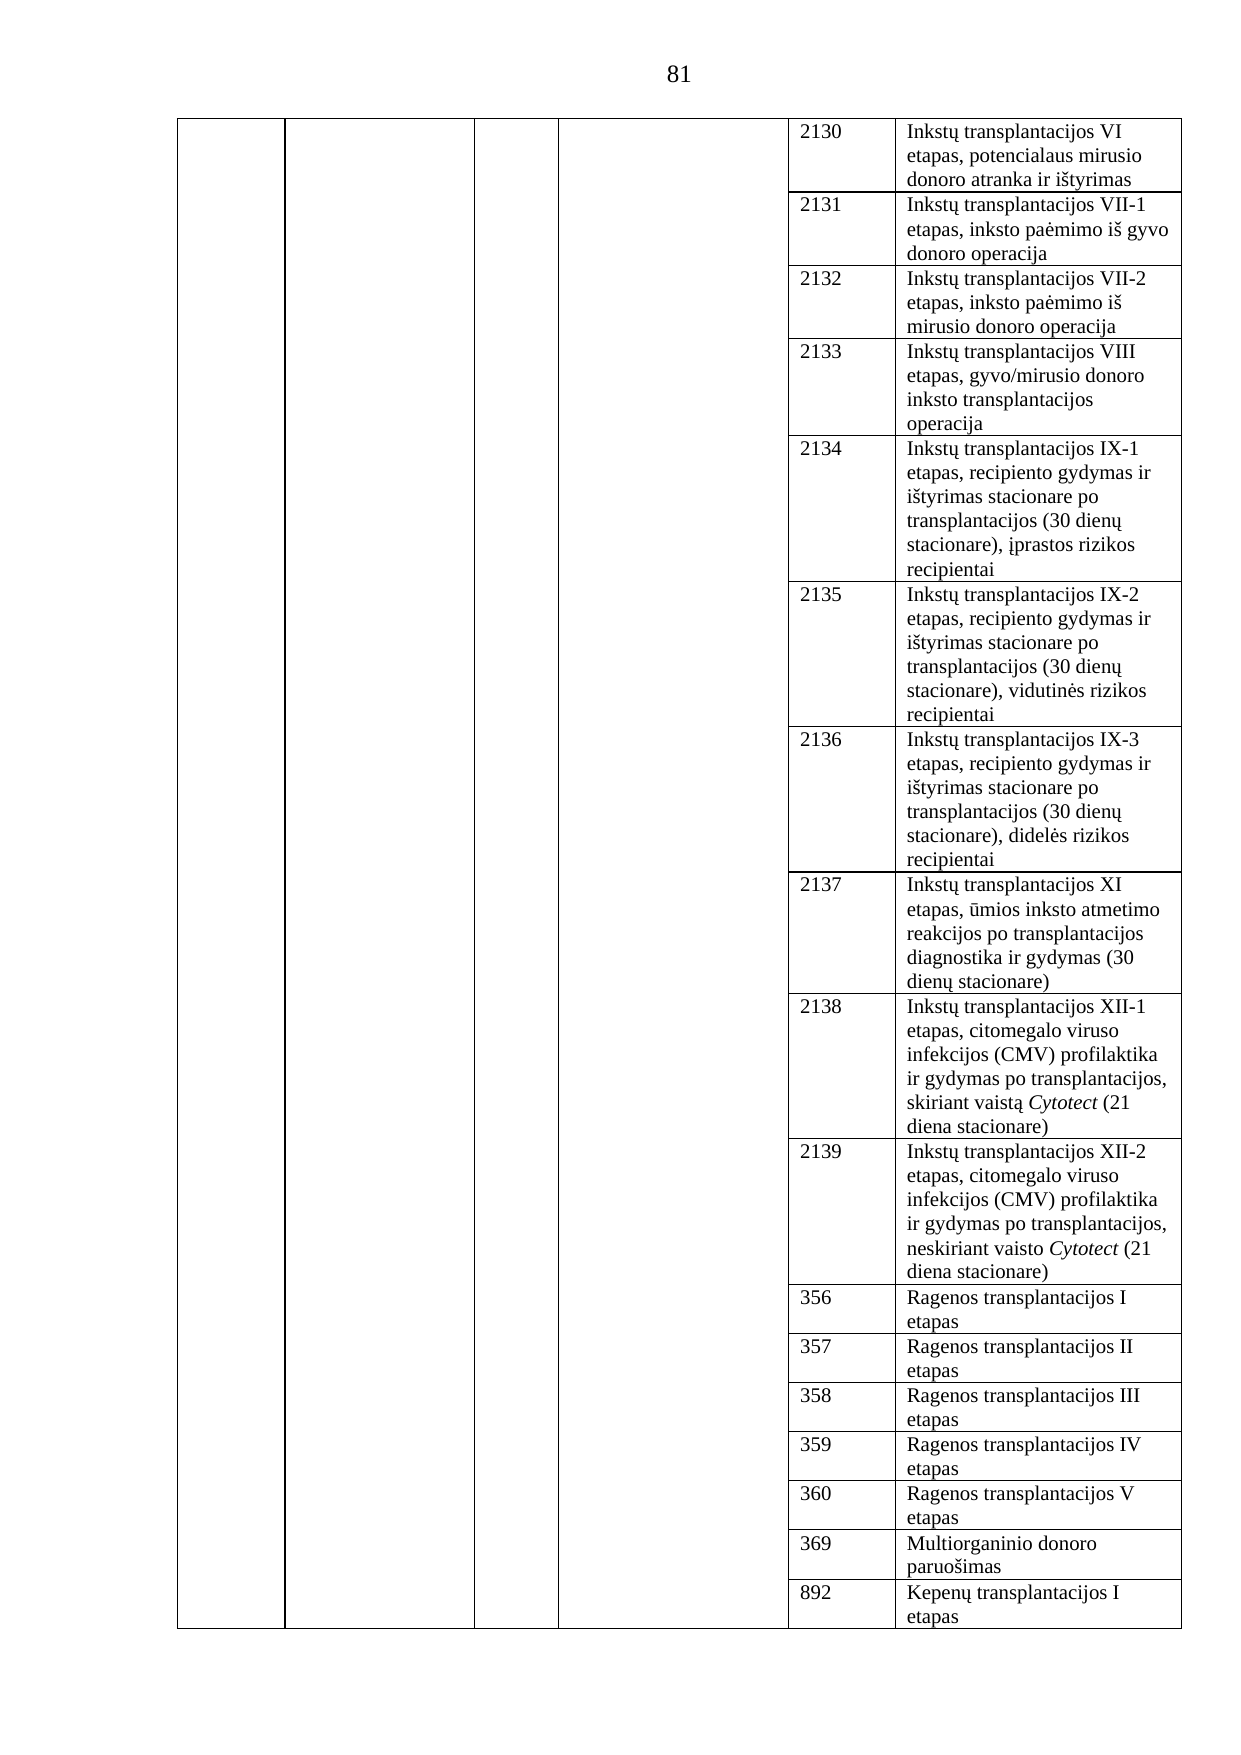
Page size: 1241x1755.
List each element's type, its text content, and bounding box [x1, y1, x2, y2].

table_cell Kepenų transplantacijos I etapas [896, 1580, 1181, 1628]
table_cell Inkstų transplantacijos VII-2 etapas, inksto paėmimo iš mirusio donoro operacija [896, 266, 1181, 338]
table_cell Inkstų transplantacijos VI etapas, potencialaus mirusio donoro atranka ir ištyrimas [896, 119, 1181, 191]
table_cell 2131 [789, 193, 895, 264]
table_cell 2136 [789, 727, 895, 871]
table_cell 2138 [789, 994, 895, 1138]
table_cell Ragenos transplantacijos IV etapas [896, 1432, 1181, 1480]
table_cell 359 [789, 1432, 895, 1480]
table_cell 2132 [789, 266, 895, 338]
table_cell [286, 119, 474, 1628]
table_cell 358 [789, 1383, 895, 1431]
table_cell [178, 119, 284, 1628]
table_cell Ragenos transplantacijos III etapas [896, 1383, 1181, 1431]
table_cell 2133 [789, 339, 895, 435]
table_cell Inkstų transplantacijos XI etapas, ūmios inksto atmetimo reakcijos po transplantacijos diagnostika ir gydymas (30 dienų stacionare) [896, 873, 1181, 993]
table_cell 2137 [789, 873, 895, 993]
table_cell Inkstų transplantacijos IX-1 etapas, recipiento gydymas ir ištyrimas stacionare po transplantacijos (30 dienų stacionare), įprastos rizikos recipientai [896, 436, 1181, 581]
table_cell 2135 [789, 582, 895, 726]
table_cell [559, 119, 788, 1628]
table_cell 892 [789, 1580, 895, 1628]
table_cell Ragenos transplantacijos I etapas [896, 1285, 1181, 1333]
table_cell Multiorganinio donoro paruošimas [896, 1530, 1181, 1578]
table_cell 356 [789, 1285, 895, 1333]
table_cell 369 [789, 1530, 895, 1578]
table_cell Inkstų transplantacijos IX-2 etapas, recipiento gydymas ir ištyrimas stacionare po transplantacijos (30 dienų stacionare), vidutinės rizikos recipientai [896, 582, 1181, 726]
table_cell 2130 [789, 119, 895, 191]
table_cell Ragenos transplantacijos V etapas [896, 1481, 1181, 1529]
table_cell Inkstų transplantacijos XII-2 etapas, citomegalo viruso infekcijos (CMV) profilaktika ir gydymas po transplantacijos, neskiriant vaisto Cytotect (21 diena stacionare) [896, 1139, 1181, 1283]
table_cell 360 [789, 1481, 895, 1529]
table_cell 2139 [789, 1139, 895, 1283]
table_cell Inkstų transplantacijos VII-1 etapas, inksto paėmimo iš gyvo donoro operacija [896, 193, 1181, 264]
table_cell [475, 119, 558, 1628]
table_cell Inkstų transplantacijos VIII etapas, gyvo/mirusio donoro inksto transplantacijos operacija [896, 339, 1181, 435]
table_cell Inkstų transplantacijos XII-1 etapas, citomegalo viruso infekcijos (CMV) profilaktika ir gydymas po transplantacijos, skiriant vaistą Cytotect (21 diena stacionare) [896, 994, 1181, 1138]
table_cell 357 [789, 1334, 895, 1382]
table_cell 2134 [789, 436, 895, 581]
table_cell Inkstų transplantacijos IX-3 etapas, recipiento gydymas ir ištyrimas stacionare po transplantacijos (30 dienų stacionare), didelės rizikos recipientai [896, 727, 1181, 871]
table_cell Ragenos transplantacijos II etapas [896, 1334, 1181, 1382]
